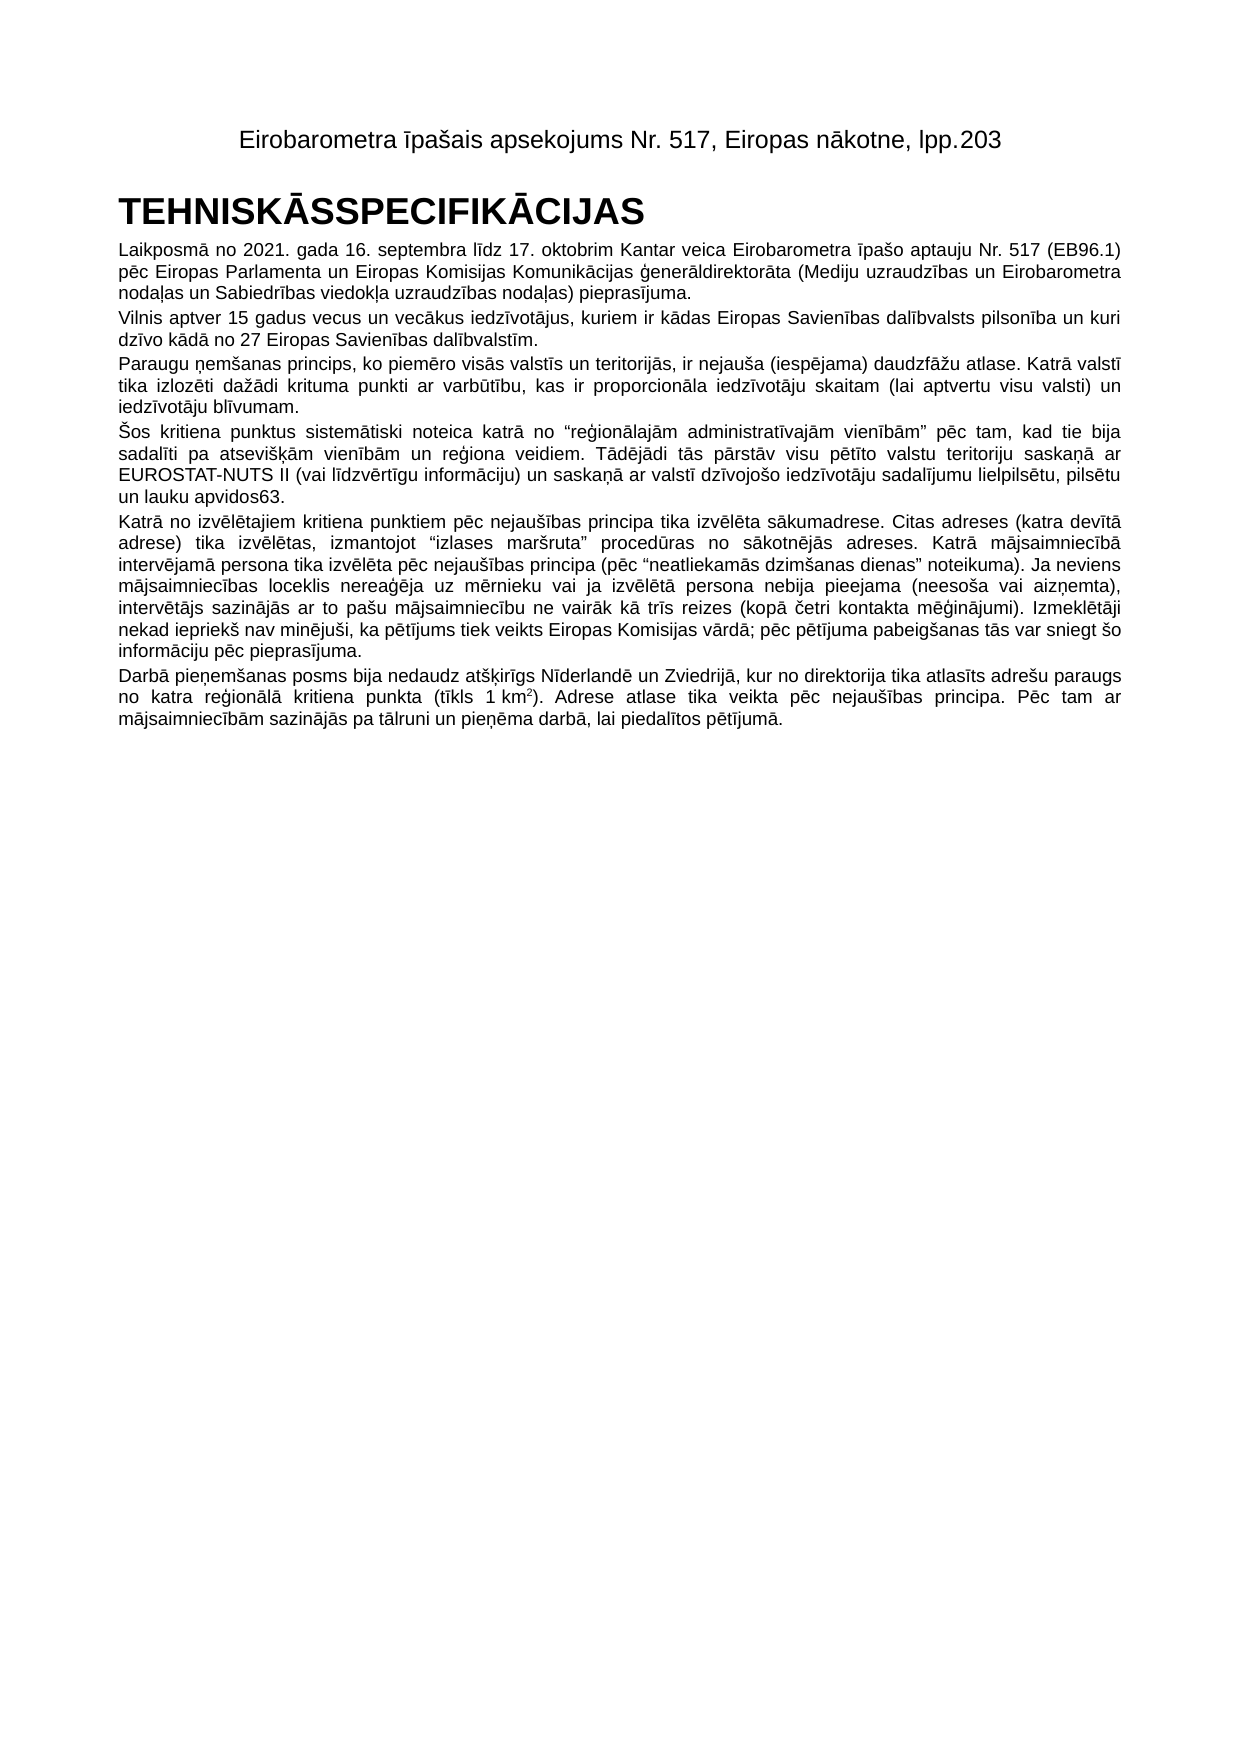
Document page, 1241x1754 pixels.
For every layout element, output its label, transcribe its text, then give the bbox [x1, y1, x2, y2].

text Vilnis aptver 15 gadus vecus un vecākus iedzīvotājus, kuriem ir kādas Eiropas Savienības dalībvalsts pilsonība un kuri dzīvo kādā no 27 Eiropas Savienības dalībvalstīm. [118, 307, 1122, 350]
text Darbā pieņemšanas posms bija nedaudz atšķirīgs Nīderlandē un Zviedrijā, kur no direktorija tika atlasīts adrešu paraugs no katra reģionālā kritiena punkta (tīkls 1 km2). Adrese atlase tika veikta pēc nejaušības principa. Pēc tam ar mājsaimniecībām sazinājās pa tālruni un pieņēma darbā, lai piedalītos pētījumā. [118, 665, 1122, 729]
subtitle TEHNISKĀSSPECIFIKĀCIJAS [118, 189, 1122, 232]
text Paraugu ņemšanas princips, ko piemēro visās valstīs un teritorijās, ir nejauša (iespējama) daudzfāžu atlase. Katrā valstī tika izlozēti dažādi krituma punkti ar varbūtību, kas ir proporcionāla iedzīvotāju skaitam (lai aptvertu visu valsti) un iedzīvotāju blīvumam. [118, 353, 1122, 418]
text Laikposmā no 2021. gada 16. septembra līdz 17. oktobrim Kantar veica Eirobarometra īpašo aptauju Nr. 517 (EB96.1) pēc Eiropas Parlamenta un Eiropas Komisijas Komunikācijas ģenerāldirektorāta (Mediju uzraudzības un Eirobarometra nodaļas un Sabiedrības viedokļa uzraudzības nodaļas) pieprasījuma. [118, 239, 1122, 303]
text Šos kritiena punktus sistemātiski noteica katrā no “reģionālajām administratīvajām vienībām” pēc tam, kad tie bija sadalīti pa atsevišķām vienībām un reģiona veidiem. Tādējādi tās pārstāv visu pētīto valstu teritoriju saskaņā ar EUROSTAT-NUTS II (vai līdzvērtīgu informāciju) un saskaņā ar valstī dzīvojošo iedzīvotāju sadalījumu lielpilsētu, pilsētu un lauku apvidos63. [118, 421, 1122, 507]
text Katrā no izvēlētajiem kritiena punktiem pēc nejaušības principa tika izvēlēta sākumadrese. Citas adreses (katra devītā adrese) tika izvēlētas, izmantojot “izlases maršruta” procedūras no sākotnējās adreses. Katrā mājsaimniecībā intervējamā persona tika izvēlēta pēc nejaušības principa (pēc “neatliekamās dzimšanas dienas” noteikuma). Ja neviens mājsaimniecības loceklis nereaģēja uz mērnieku vai ja izvēlētā persona nebija pieejama (neesoša vai aizņemta), intervētājs sazinājās ar to pašu mājsaimniecību ne vairāk kā trīs reizes (kopā četri kontakta mēģinājumi). Izmeklētāji nekad iepriekš nav minējuši, ka pētījums tiek veikts Eiropas Komisijas vārdā; pēc pētījuma pabeigšanas tās var sniegt šo informāciju pēc pieprasījuma. [118, 511, 1122, 661]
